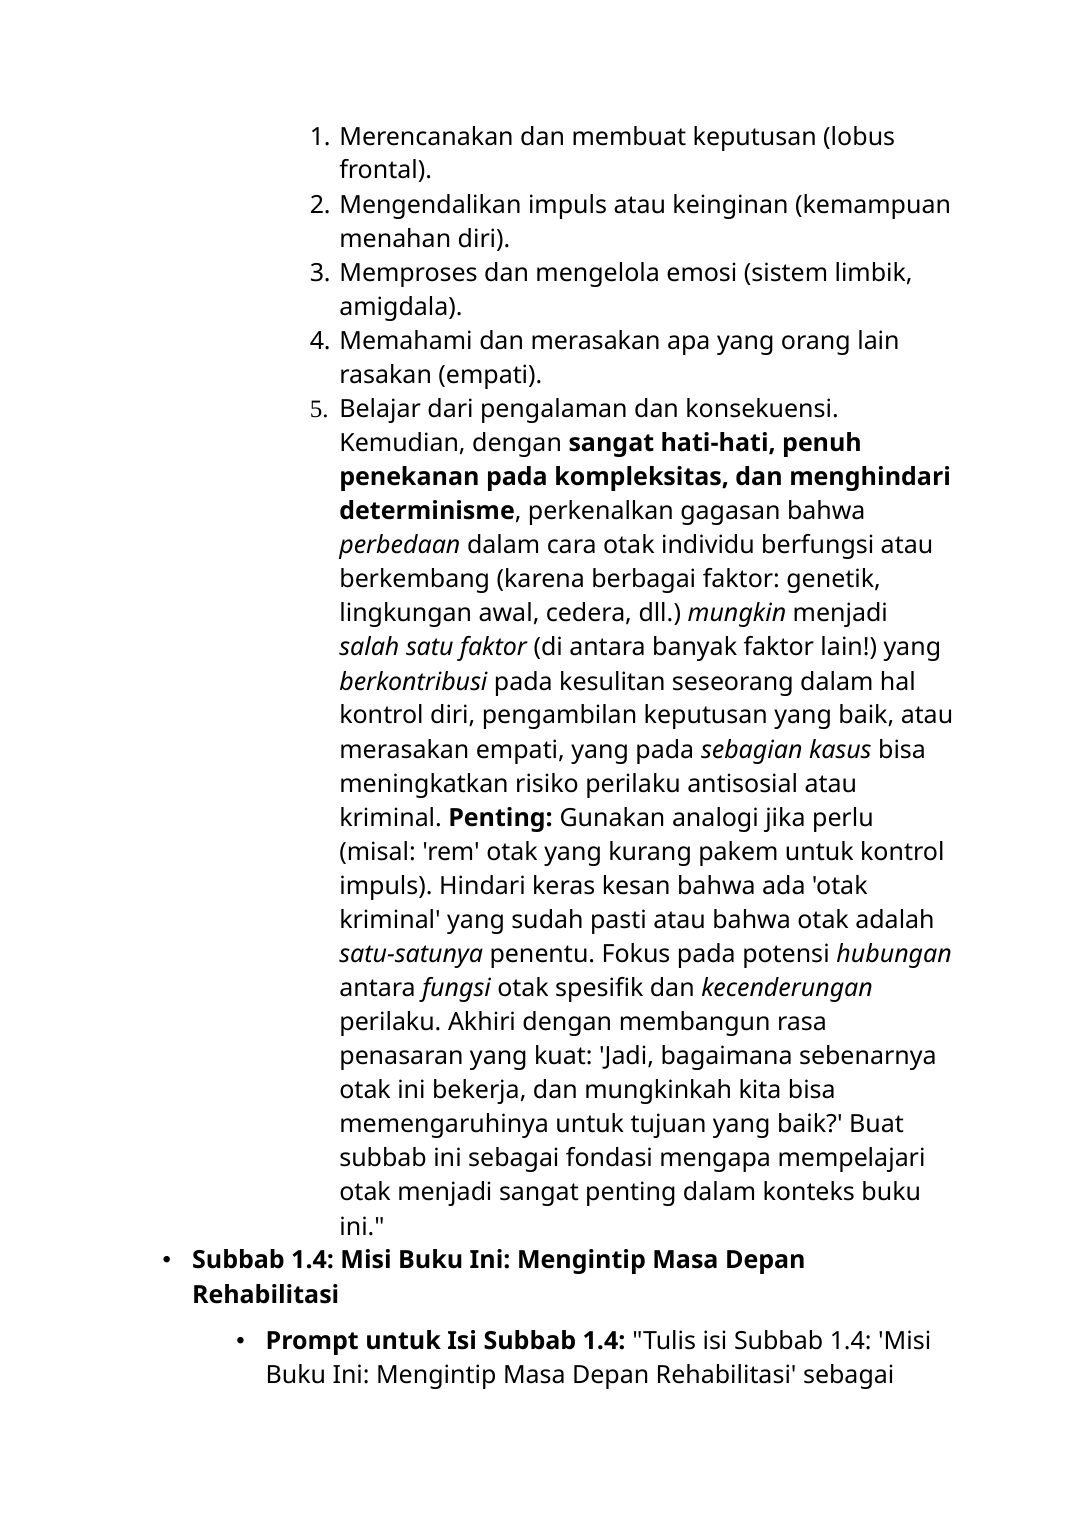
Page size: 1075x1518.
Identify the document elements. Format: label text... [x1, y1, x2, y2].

list Memahami dan merasakan apa yang orang lain rasakan (empati). [309, 322, 957, 391]
list Memproses dan mengelola emosi (sistem limbik, amigdala). [309, 254, 957, 322]
list Belajar dari pengalaman dan konsekuensi. Kemudian, dengan sangat hati-hati, penuh penekanan pada kompleksitas, dan menghindari determinisme, perkenalkan gagasan bahwa perbedaan dalam cara otak individu berfungsi atau berkembang (karena berbagai faktor: genetik, lingkungan awal, cedera, dll.) mungkin menjadi salah satu faktor (di antara banyak faktor lain!) yang berkontribusi pada kesulitan seseorang dalam hal kontrol diri, pengambilan keputusan yang baik, atau merasakan empati, yang pada sebagian kasus bisa meningkatkan risiko perilaku antisosial atau kriminal. Penting: Gunakan analogi jika perlu (misal: 'rem' otak yang kurang pakem untuk kontrol impuls). Hindari keras kesan bahwa ada 'otak kriminal' yang sudah pasti atau bahwa otak adalah satu-satunya penentu. Fokus pada potensi hubungan antara fungsi otak spesifik dan kecenderungan perilaku. Akhiri dengan membangun rasa penasaran yang kuat: 'Jadi, bagaimana sebenarnya otak ini bekerja, dan mungkinkah kita bisa memengaruhinya untuk tujuan yang baik?' Buat subbab ini sebagai fondasi mengapa mempelajari otak menjadi sangat penting dalam konteks buku ini." [309, 391, 957, 1242]
list Subbab 1.4: Misi Buku Ini: Mengintip Masa Depan Rehabilitasi [162, 1242, 957, 1310]
list Merencanakan dan membuat keputusan (lobus frontal). [309, 118, 957, 186]
list Mengendalikan impuls atau keinginan (kemampuan menahan diri). [309, 186, 957, 254]
list Prompt untuk Isi Subbab 1.4: "Tulis isi Subbab 1.4: 'Misi Buku Ini: Mengintip Masa Depan Rehabilitasi' sebagai [236, 1323, 957, 1391]
